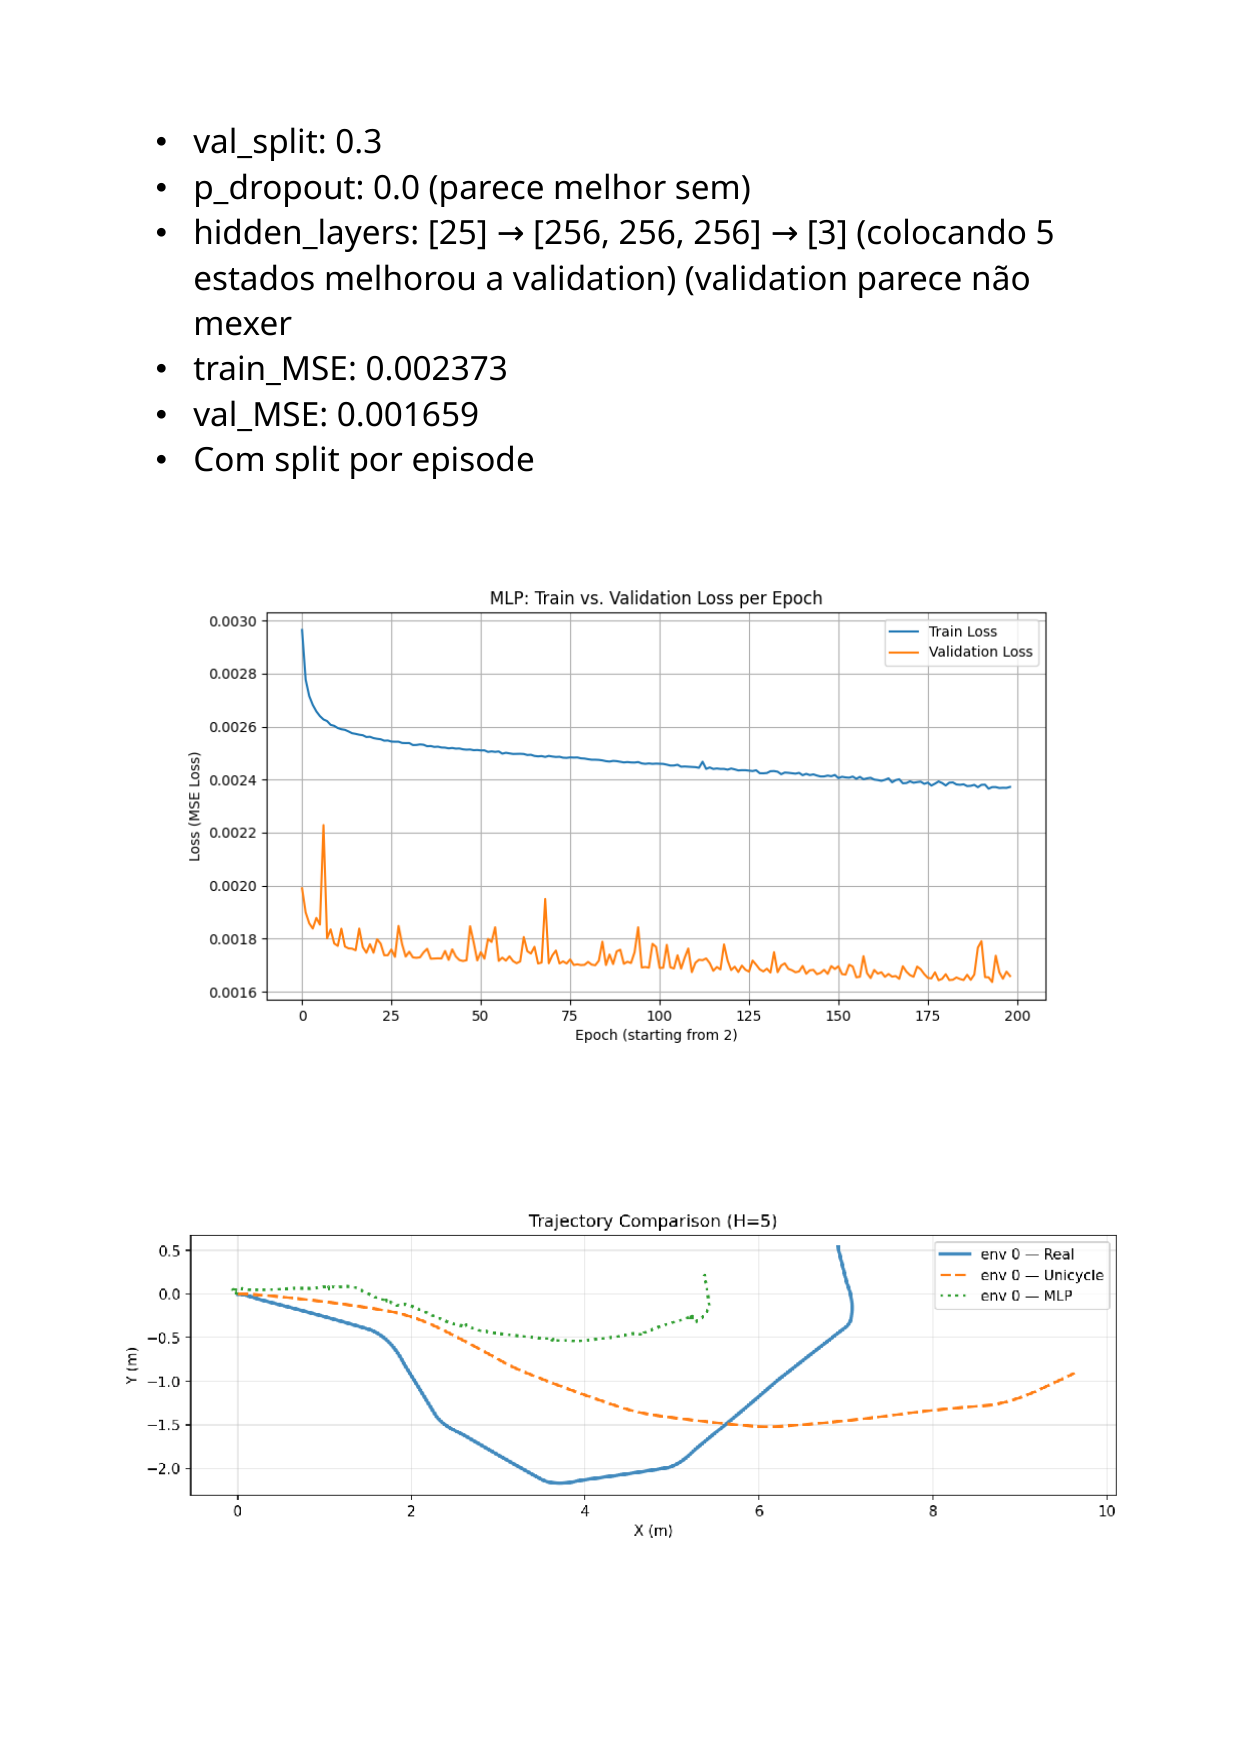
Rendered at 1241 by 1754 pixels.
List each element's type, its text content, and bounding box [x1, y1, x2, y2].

picture [141, 552, 1146, 1055]
list val_MSE: 0.001659 [156, 391, 1122, 436]
picture [118, 1162, 1123, 1577]
list hidden_layers: [25] → [256, 256, 256] → [3] (colocando 5 estados melhorou a validation) (validation parece não mexer [156, 209, 1122, 345]
list train_MSE: 0.002373 [156, 345, 1122, 391]
list p_dropout: 0.0 (parece melhor sem) [156, 163, 1122, 209]
list Com split por episode [156, 436, 1122, 481]
list val_split: 0.3 [156, 118, 1122, 163]
